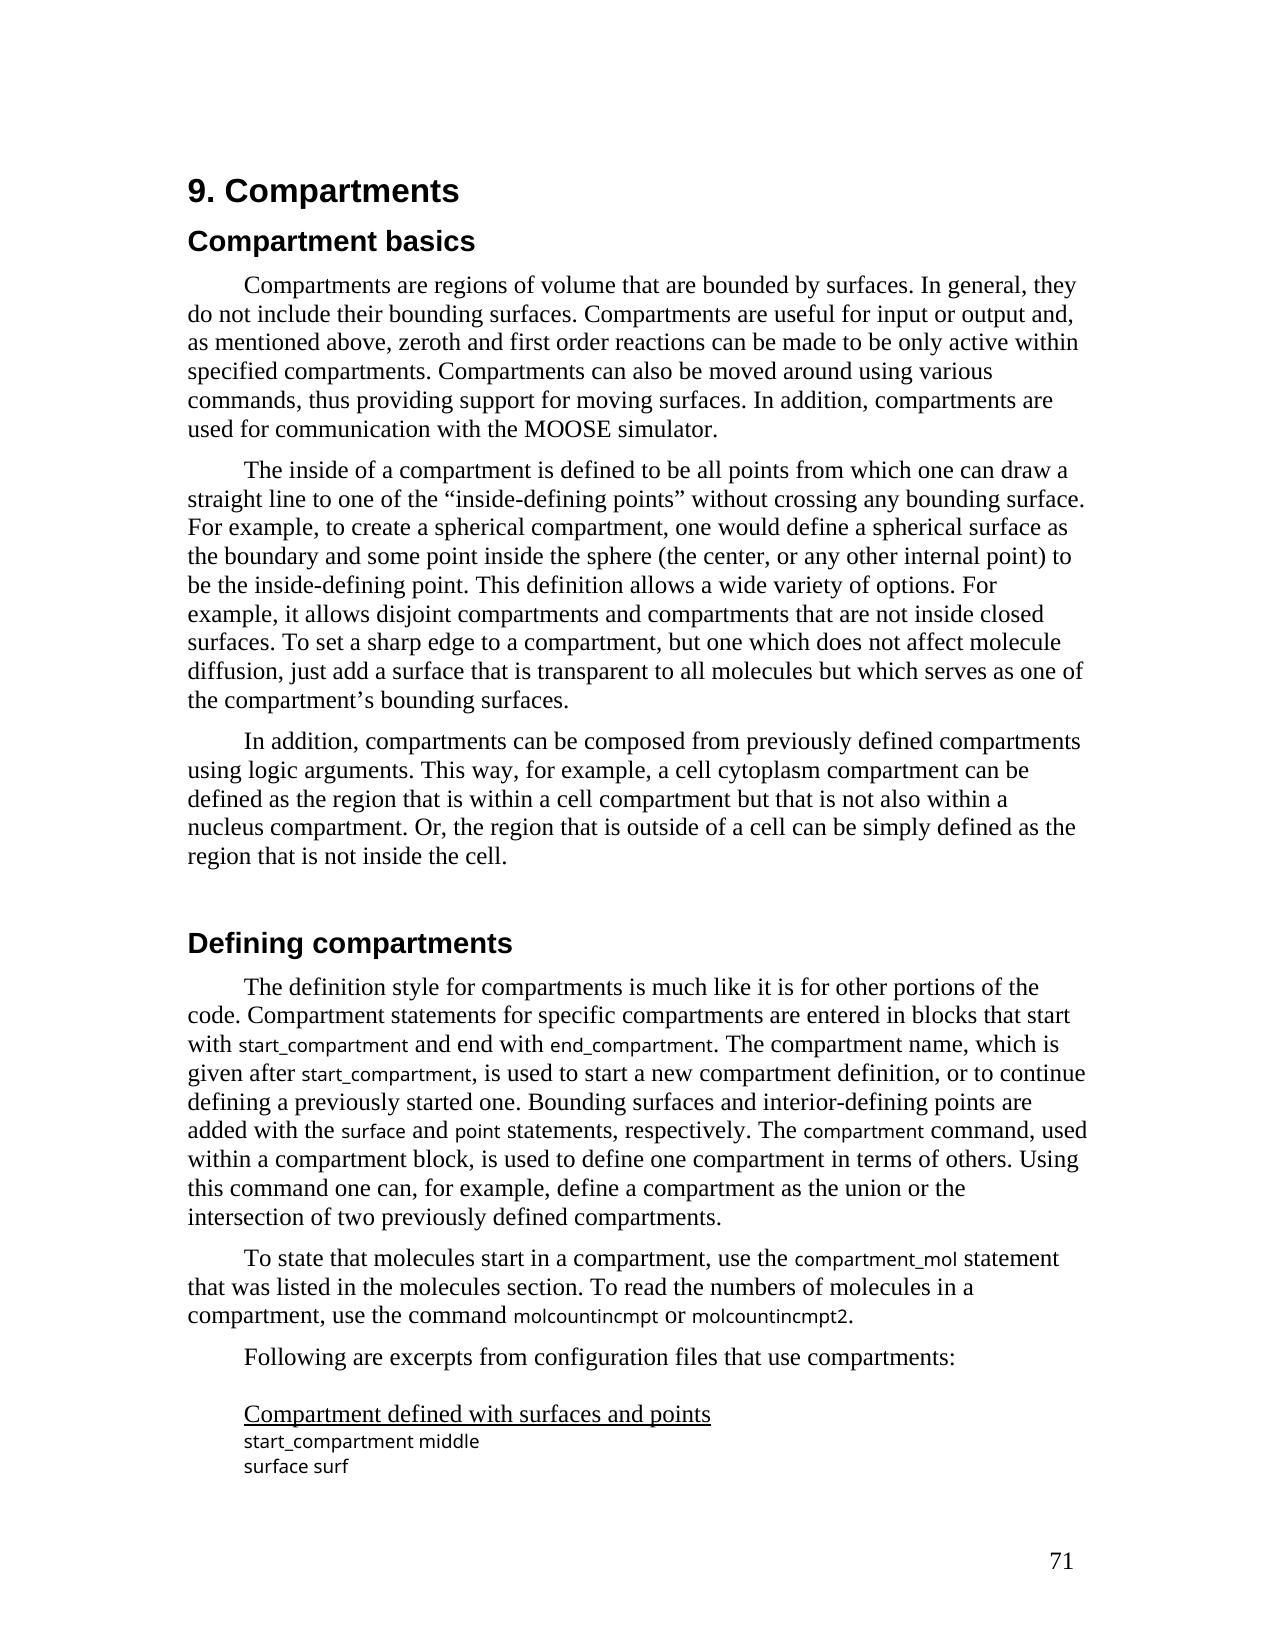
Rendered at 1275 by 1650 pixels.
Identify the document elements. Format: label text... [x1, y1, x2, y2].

text start_compartment middle [187, 1428, 1087, 1453]
subtitle Compartment basics [187, 224, 1087, 257]
text Following are excerpts from configuration files that use compartments: [187, 1342, 1087, 1371]
text In addition, compartments can be composed from previously defined compartments using logic arguments. This way, for example, a cell cytoplasm compartment can be defined as the region that is within a cell compartment but that is not also within a nucleus compartment. Or, the region that is outside of a cell can be simply defined as the region that is not inside the cell. [187, 726, 1087, 870]
subtitle 9. Compartments [187, 171, 1087, 209]
text surface surf [187, 1453, 1087, 1479]
text Compartments are regions of volume that are bounded by surfaces. In general, they do not include their bounding surfaces. Compartments are useful for input or output and, as mentioned above, zeroth and first order reactions can be made to be only active within specified compartments. Compartments can also be moved around using various commands, thus providing support for moving surfaces. In addition, compartments are used for communication with the MOOSE simulator. [187, 270, 1087, 442]
text The inside of a compartment is defined to be all points from which one can draw a straight line to one of the “inside-defining points” without crossing any bounding surface. For example, to create a spherical compartment, one would define a spherical surface as the boundary and some point inside the sphere (the center, or any other internal point) to be the inside-defining point. This definition allows a wide variety of options. For example, it allows disjoint compartments and compartments that are not inside closed surfaces. To set a sharp edge to a compartment, but one which does not affect molecule diffusion, just add a surface that is transparent to all molecules but which serves as one of the compartment’s bounding surfaces. [187, 455, 1087, 714]
text The definition style for compartments is much like it is for other portions of the code. Compartment statements for specific compartments are entered in blocks that start with start_compartment and end with end_compartment. The compartment name, which is given after start_compartment, is used to start a new compartment definition, or to continue defining a previously started one. Bounding surfaces and interior-defining points are added with the surface and point statements, respectively. The compartment command, used within a compartment block, is used to define one compartment in terms of others. Using this command one can, for example, define a compartment as the union or the intersection of two previously defined compartments. [187, 972, 1087, 1231]
subtitle Defining compartments [187, 926, 1087, 959]
text To state that molecules start in a compartment, use the compartment_mol statement that was listed in the molecules section. To read the numbers of molecules in a compartment, use the command molcountincmpt or molcountincmpt2. [187, 1243, 1087, 1329]
text Compartment defined with surfaces and points [187, 1399, 1087, 1428]
